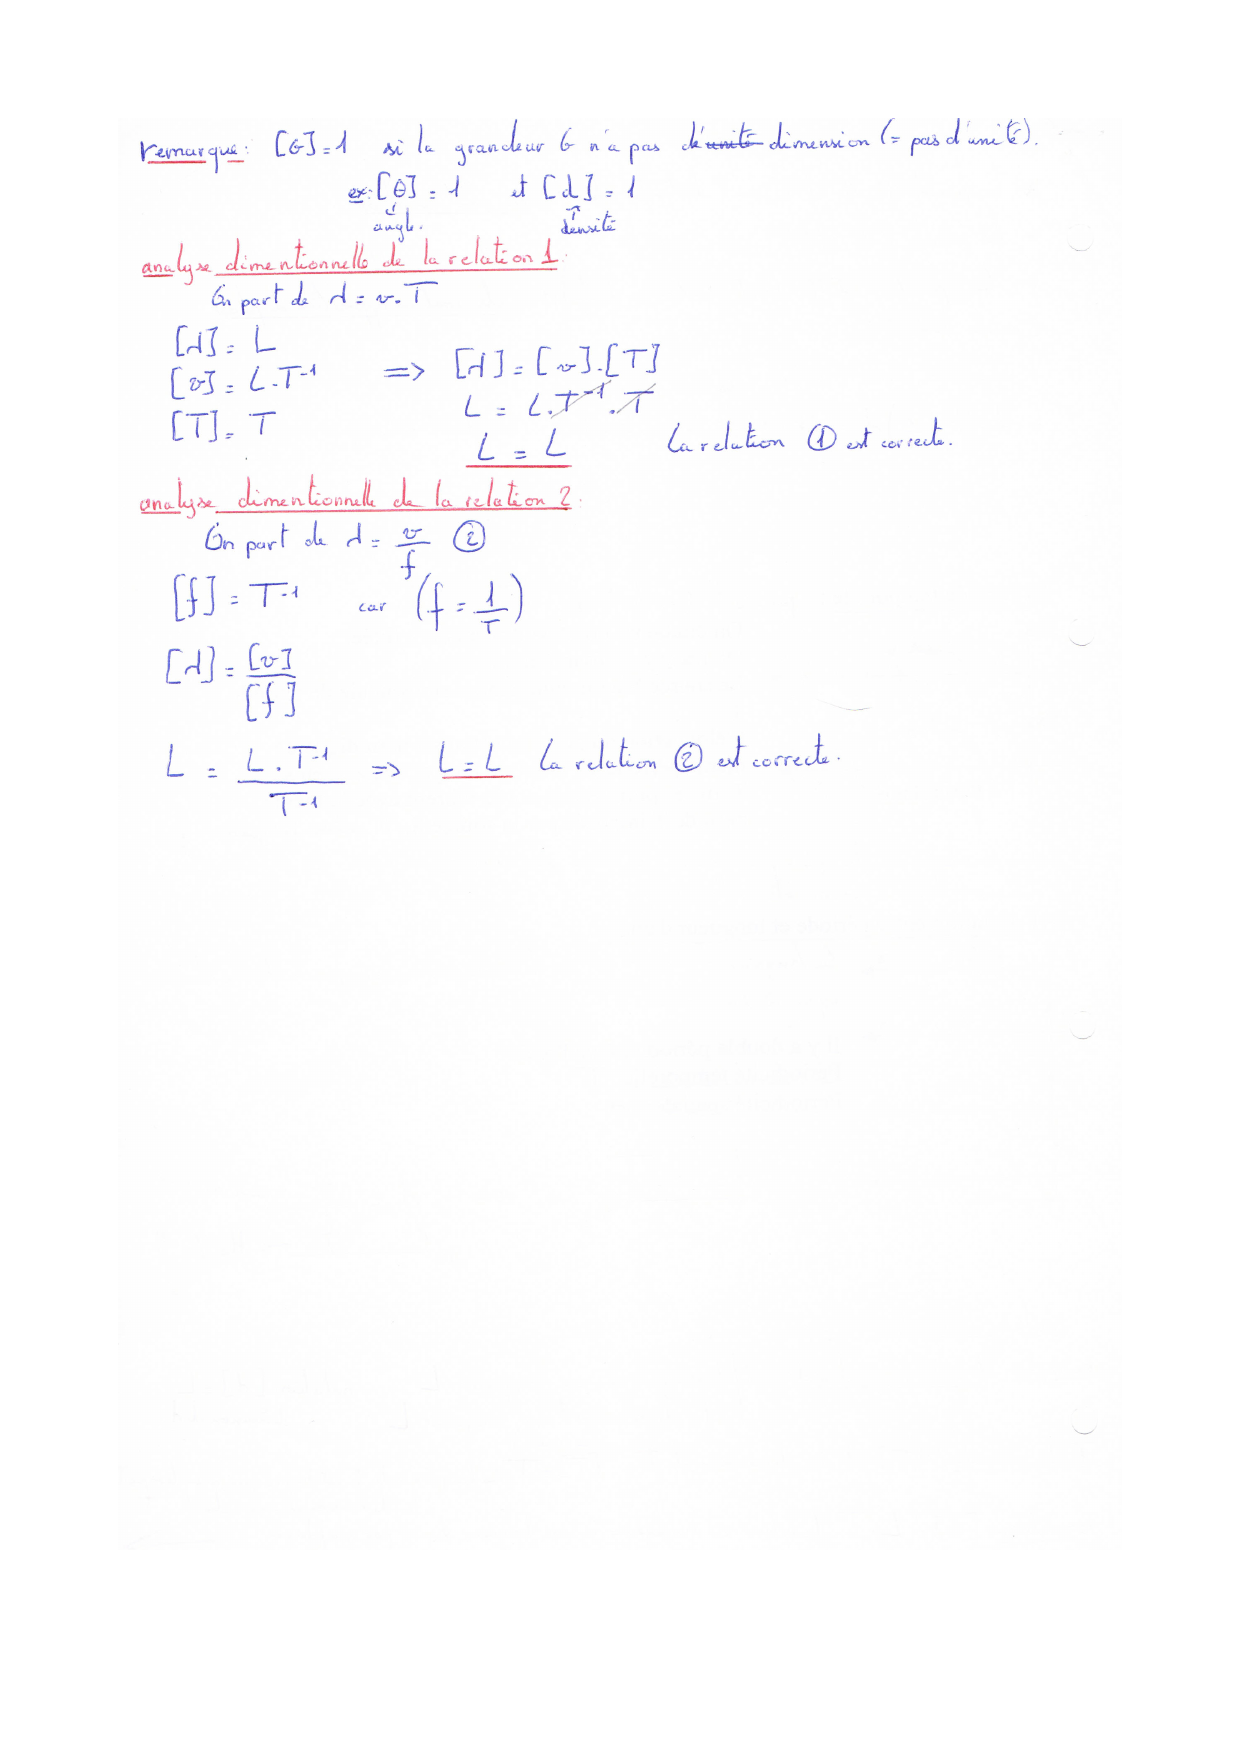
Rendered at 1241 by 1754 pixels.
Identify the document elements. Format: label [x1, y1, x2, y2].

picture [118, 118, 1122, 1550]
